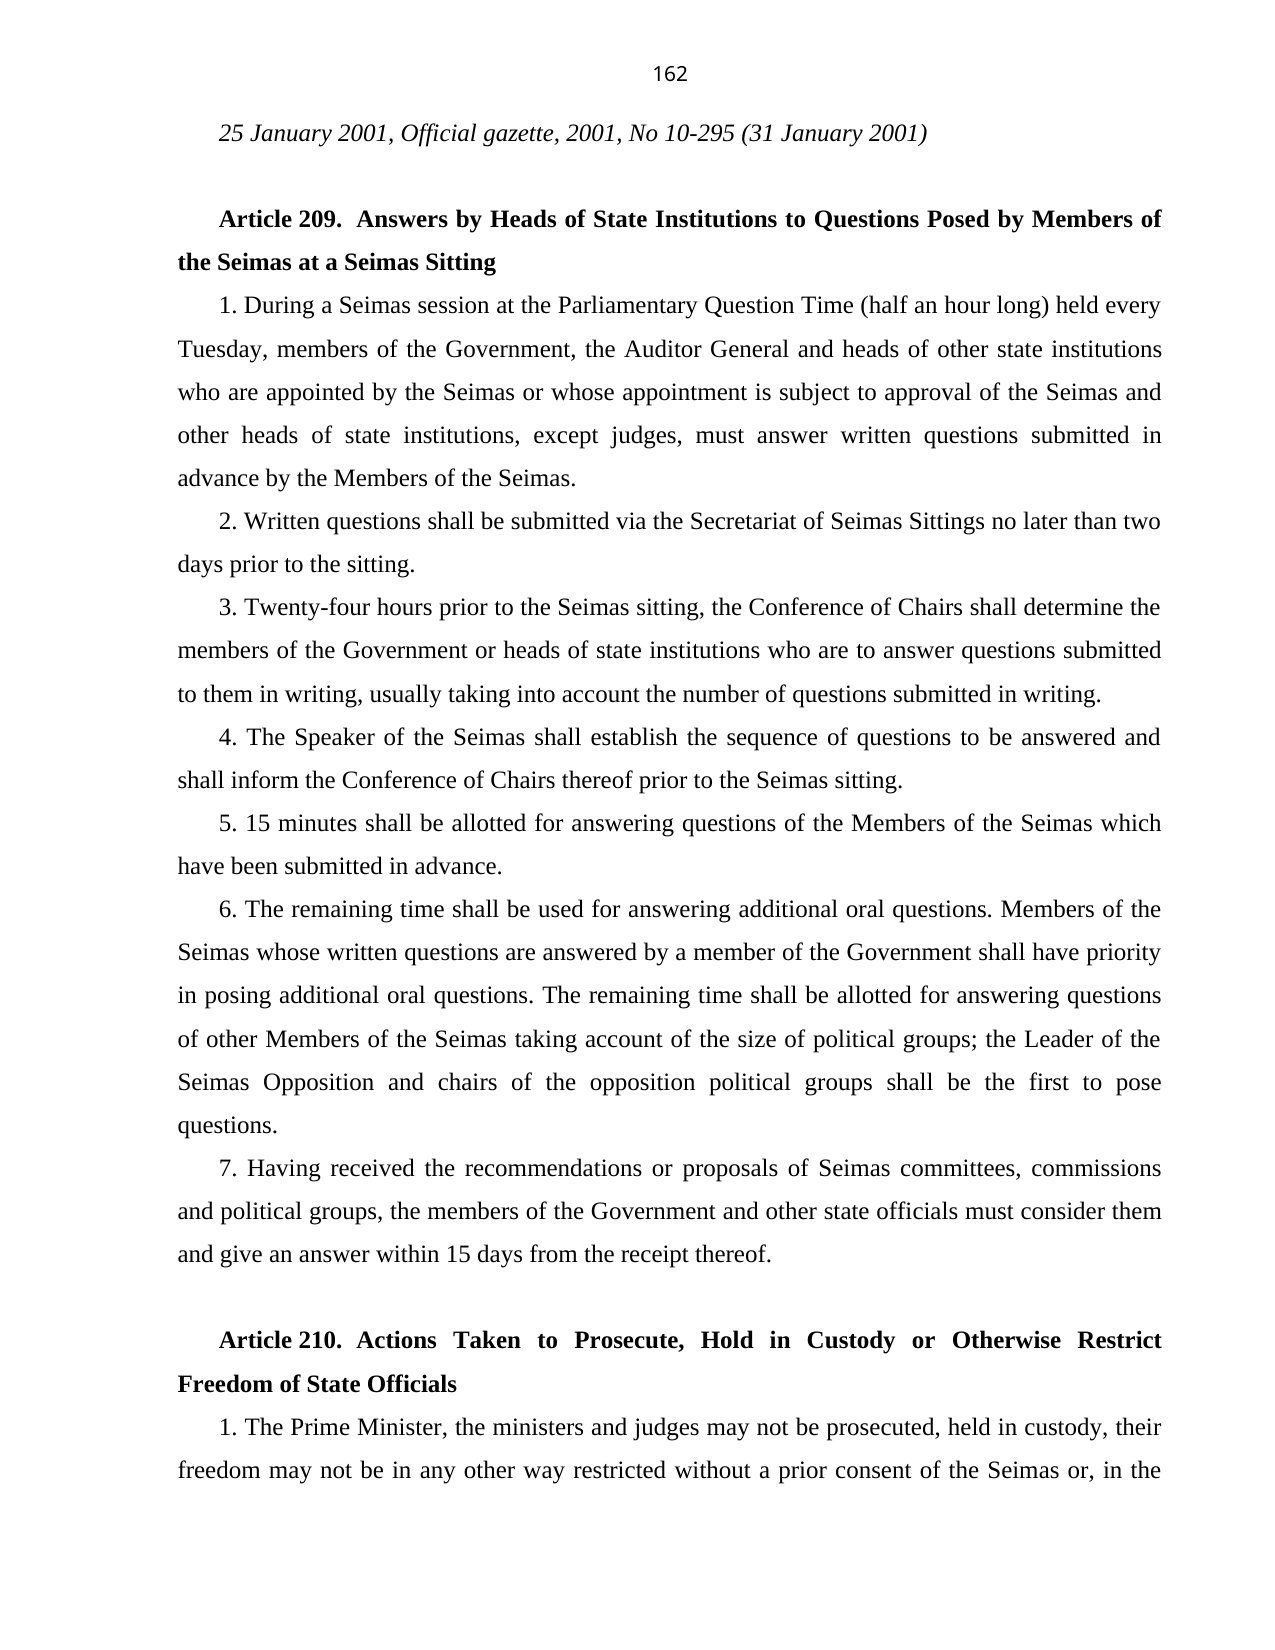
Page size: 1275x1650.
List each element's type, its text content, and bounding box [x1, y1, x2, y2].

text 1. During a Seimas session at the Parliamentary Question Time (half an hour long) held every Tuesday, members of the Government, the Auditor General and heads of other state institutions who are appointed by the Seimas or whose appointment is subject to approval of the Seimas and other heads of state institutions, except judges, must answer written questions submitted in advance by the Members of the Seimas. [177, 291, 1163, 492]
text 7. Having received the recommendations or proposals of Seimas committees, commissions and political groups, the members of the Government and other state officials must consider them and give an answer within 15 days from the receipt thereof. [177, 1153, 1163, 1268]
text 6. The remaining time shall be used for answering additional oral questions. Members of the Seimas whose written questions are answered by a member of the Government shall have priority in posing additional oral questions. The remaining time shall be allotted for answering questions of other Members of the Seimas taking account of the size of political groups; the Leader of the Seimas Opposition and chairs of the opposition political groups shall be the first to pose questions. [177, 894, 1163, 1139]
text 5. 15 minutes shall be allotted for answering questions of the Members of the Seimas which have been submitted in advance. [177, 808, 1163, 880]
text Article 210. Actions Taken to Prosecute, Hold in Custody or Otherwise Restrict Freedom of State Officials [177, 1326, 1163, 1397]
text 25 January 2001, Official gazette, 2001, No 10-295 (31 January 2001) [177, 118, 1163, 147]
text 4. The Speaker of the Seimas shall establish the sequence of questions to be answered and shall inform the Conference of Chairs thereof prior to the Seimas sitting. [177, 722, 1163, 794]
text 3. Twenty-four hours prior to the Seimas sitting, the Conference of Chairs shall determine the members of the Government or heads of state institutions who are to answer questions submitted to them in writing, usually taking into account the number of questions submitted in writing. [177, 592, 1163, 707]
text 1. The Prime Minister, the ministers and judges may not be prosecuted, held in custody, their freedom may not be in any other way restricted without a prior consent of the Seimas or, in the [177, 1412, 1163, 1484]
text 2. Written questions shall be submitted via the Secretariat of Seimas Sittings no later than two days prior to the sitting. [177, 506, 1163, 578]
text Article 209. Answers by Heads of State Institutions to Questions Posed by Members of the Seimas at a Seimas Sitting [177, 204, 1163, 276]
